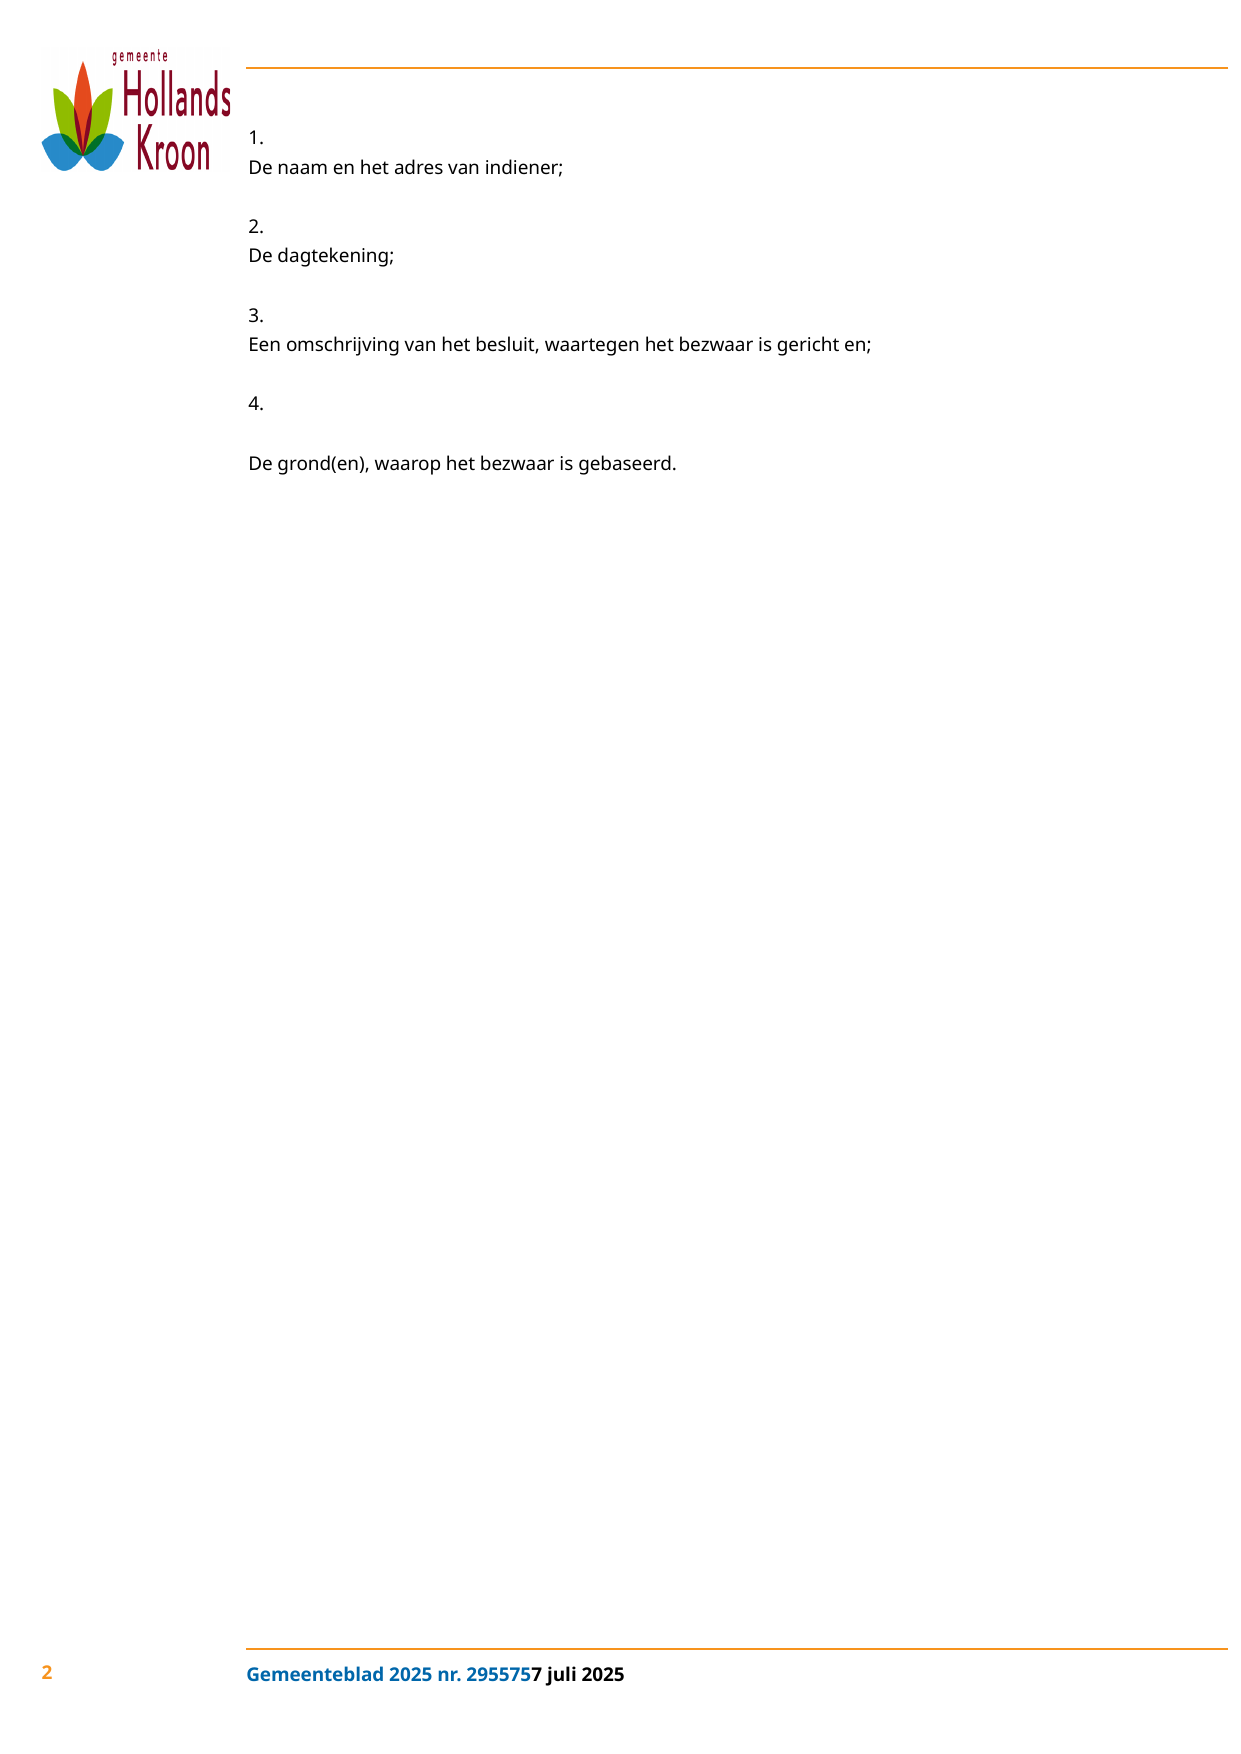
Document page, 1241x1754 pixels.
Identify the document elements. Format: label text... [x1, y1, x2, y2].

text 4. [248, 391, 1152, 416]
text 2. [248, 213, 1152, 239]
text Een omschrijving van het besluit, waartegen het bezwaar is gericht en; [248, 331, 1152, 357]
text De dagtekening; [248, 243, 1152, 268]
text 3. [248, 302, 1152, 328]
text De naam en het adres van indiener; [248, 154, 1152, 180]
text 1. [248, 124, 1152, 150]
picture [41, 47, 231, 172]
text De grond(en), waarop het bezwaar is gebaseerd. [248, 450, 1152, 476]
